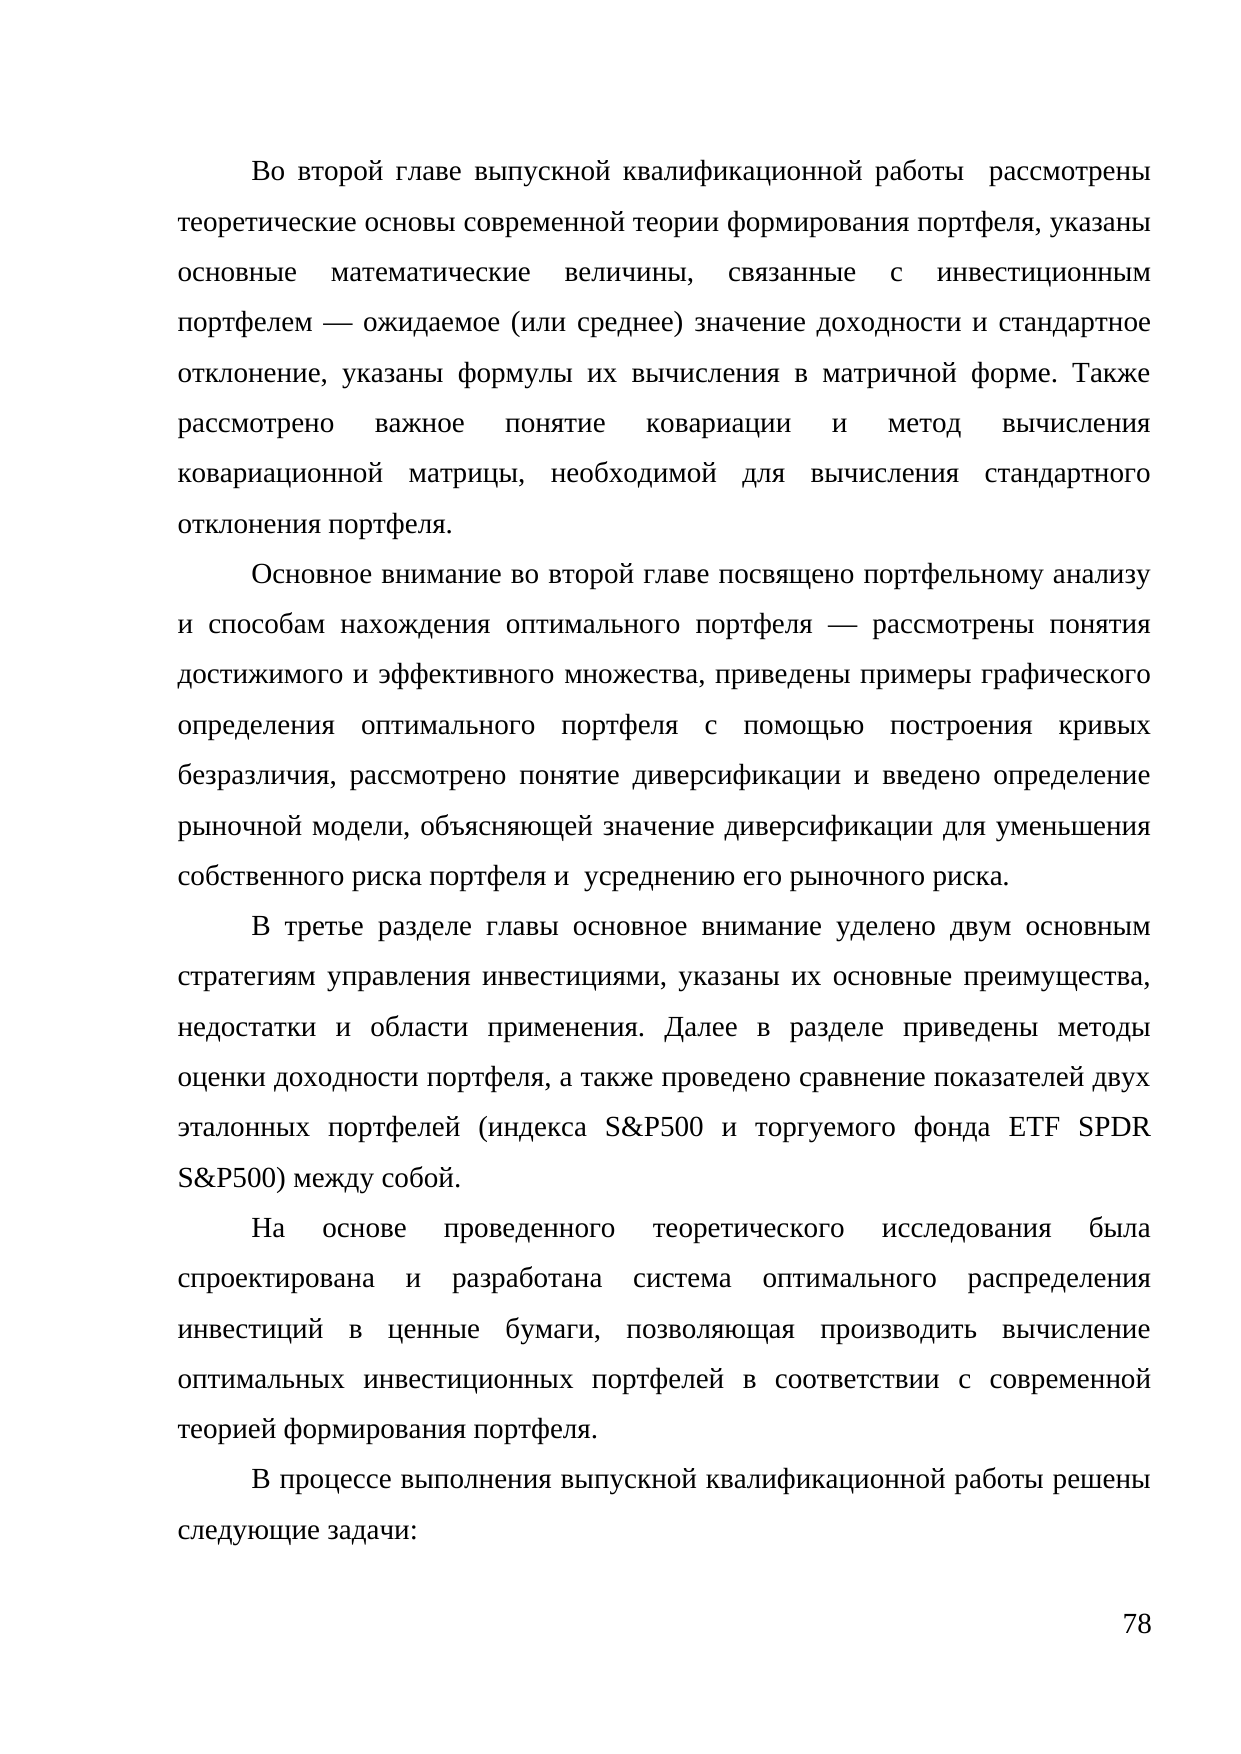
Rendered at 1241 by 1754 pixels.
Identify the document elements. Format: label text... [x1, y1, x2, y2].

text На основе проведенного теоретического исследования была спроектирована и разработана система оптимального распределения инвестиций в ценные бумаги, позволяющая производить вычисление оптимальных инвестиционных портфелей в соответствии с современной теорией формирования портфеля. [177, 1210, 1152, 1445]
text В третье разделе главы основное внимание уделено двум основным стратегиям управления инвестициями, указаны их основные преимущества, недостатки и области применения. Далее в разделе приведены методы оценки доходности портфеля, а также проведено сравнение показателей двух эталонных портфелей (индекса S&P500 и торгуемого фонда ETF SPDR S&P500) между собой. [177, 908, 1152, 1193]
text Основное внимание во второй главе посвящено портфельному анализу и способам нахождения оптимального портфеля — рассмотрены понятия достижимого и эффективного множества, приведены примеры графического определения оптимального портфеля с помощью построения кривых безразличия, рассмотрено понятие диверсификации и введено определение рыночной модели, объясняющей значение диверсификации для уменьшения собственного риска портфеля и усреднению его рыночного риска. [177, 556, 1152, 891]
text В процессе выполнения выпускной квалификационной работы решены следующие задачи: [177, 1462, 1152, 1546]
text Во второй главе выпускной квалификационной работы рассмотрены теоретические основы современной теории формирования портфеля, указаны основные математические величины, связанные с инвестиционным портфелем — ожидаемое (или среднее) значение доходности и стандартное отклонение, указаны формулы их вычисления в матричной форме. Также рассмотрено важное понятие ковариации и метод вычисления ковариационной матрицы, необходимой для вычисления стандартного отклонения портфеля. [177, 153, 1152, 539]
